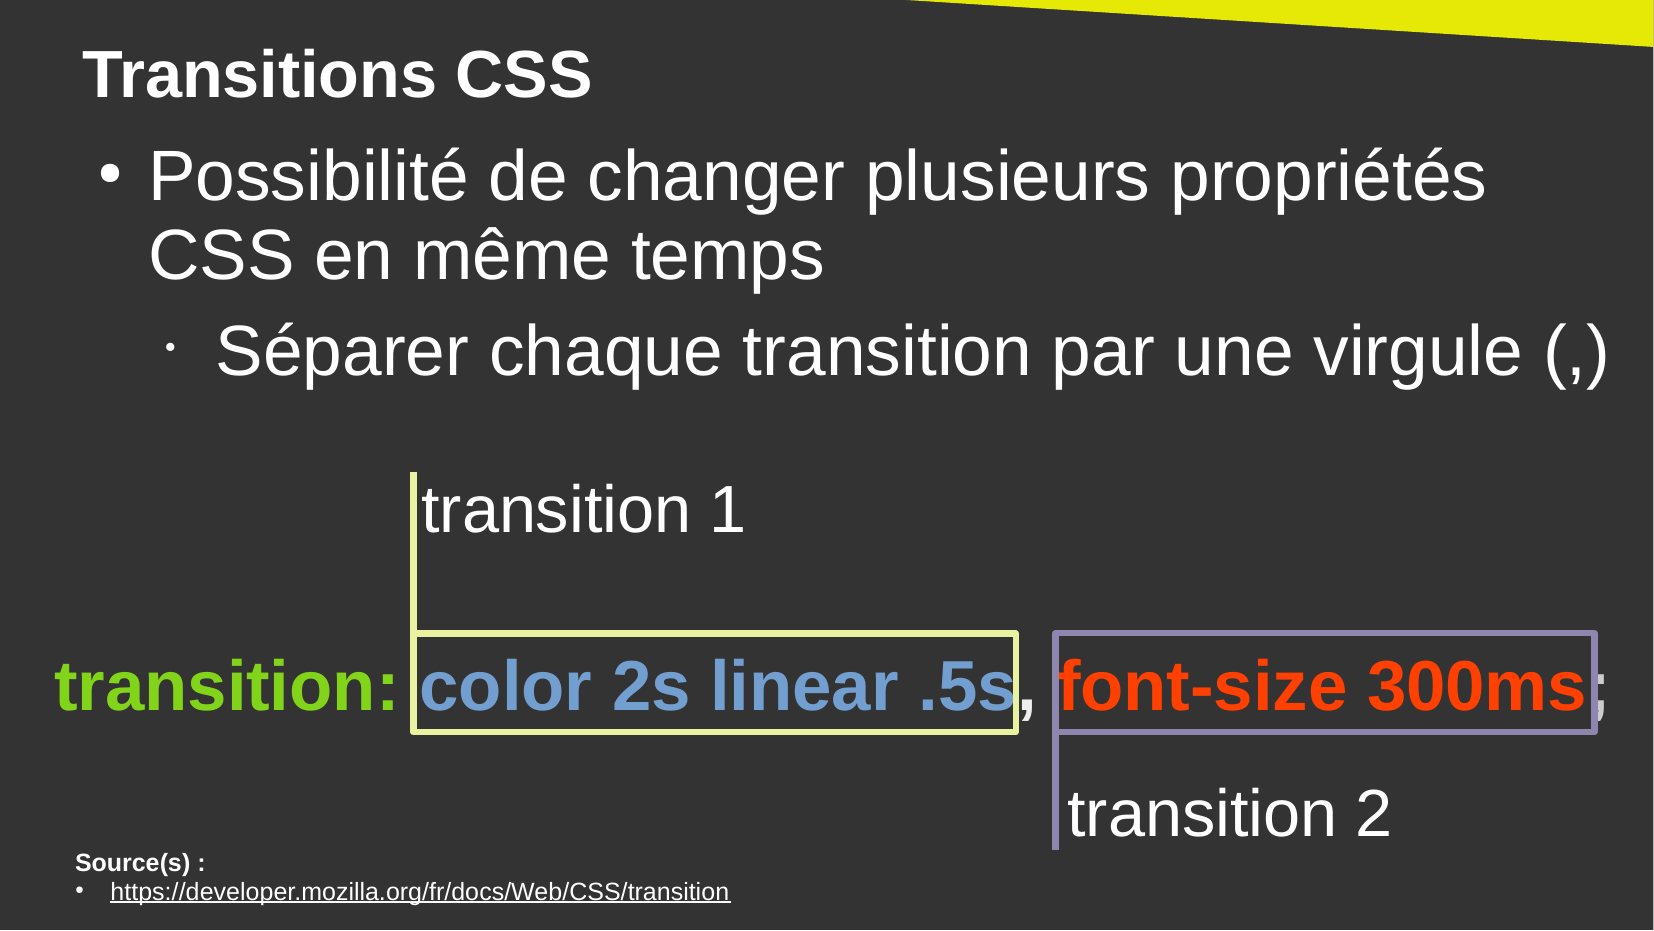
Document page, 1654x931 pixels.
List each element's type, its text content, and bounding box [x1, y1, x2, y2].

title transition 1 [421, 472, 839, 548]
text_box [906, 0, 1654, 47]
text_box transition: color 2s linear .5s, font-size 300ms; [417, 639, 1013, 729]
text_box transition: color 2s linear .5s, font-size 300ms; [1059, 639, 1642, 745]
text_box Source(s) : https://developer.mozilla.org/fr/docs/Web/CSS/transition [60, 841, 1546, 931]
list Possibilité de changer plusieurs propriétés CSS en même temps Séparer chaque transition par une virgule (,) [80, 135, 1620, 414]
title transition 2 [1067, 775, 1576, 851]
text_box transition: color 2s linear .5s, font-size 300ms; [1059, 639, 1591, 729]
text_box transition: color 2s linear .5s, font-size 300ms; [23, 639, 1052, 745]
title Transitions CSS [82, 37, 1571, 114]
